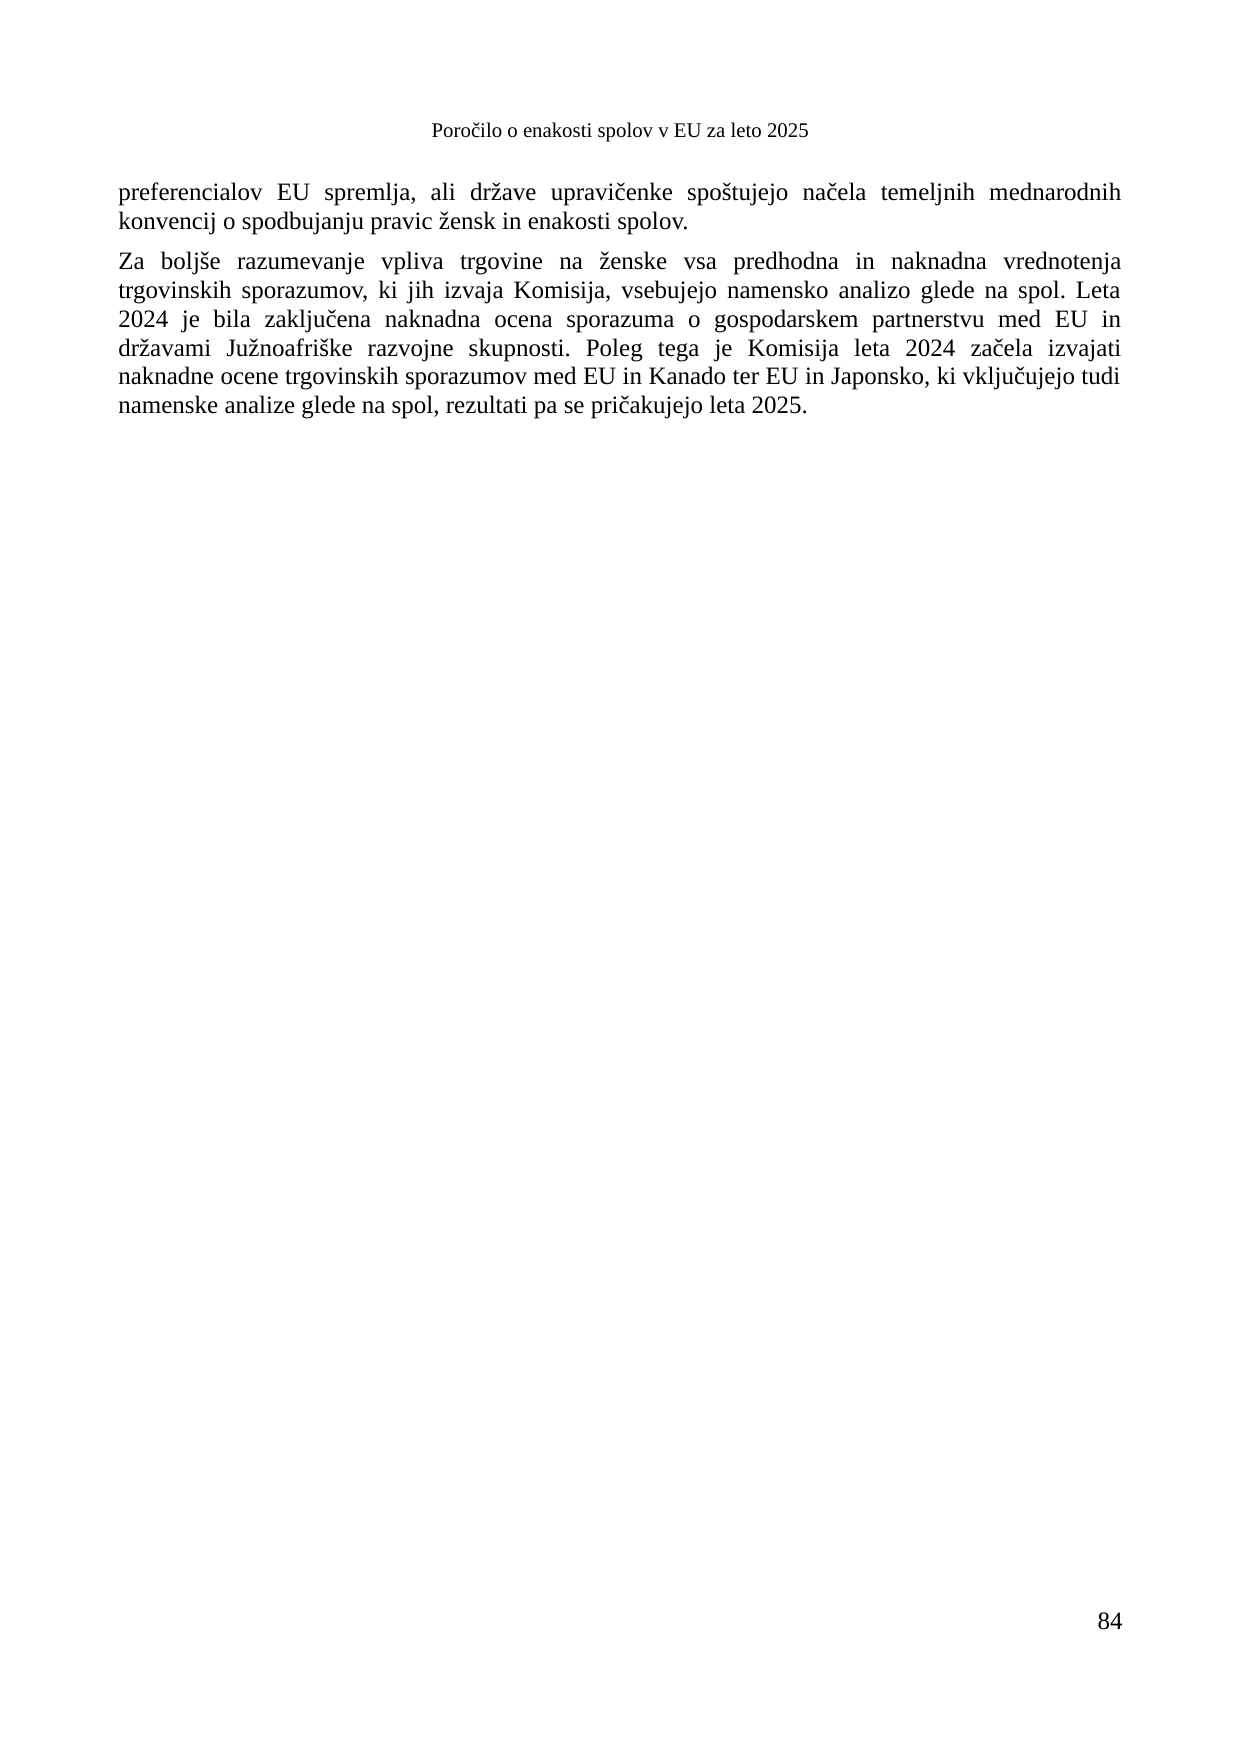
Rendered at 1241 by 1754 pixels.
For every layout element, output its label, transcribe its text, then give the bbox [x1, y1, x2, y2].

text preferencialov EU spremlja, ali države upravičenke spoštujejo načela temeljnih mednarodnih konvencij o spodbujanju pravic žensk in enakosti spolov. [118, 177, 1122, 234]
text Za boljše razumevanje vpliva trgovine na ženske vsa predhodna in naknadna vrednotenja trgovinskih sporazumov, ki jih izvaja Komisija, vsebujejo namensko analizo glede na spol. Leta 2024 je bila zaključena naknadna ocena sporazuma o gospodarskem partnerstvu med EU in državami Južnoafriške razvojne skupnosti. Poleg tega je Komisija leta 2024 začela izvajati naknadne ocene trgovinskih sporazumov med EU in Kanado ter EU in Japonsko, ki vključujejo tudi namenske analize glede na spol, rezultati pa se pričakujejo leta 2025. [118, 246, 1122, 419]
